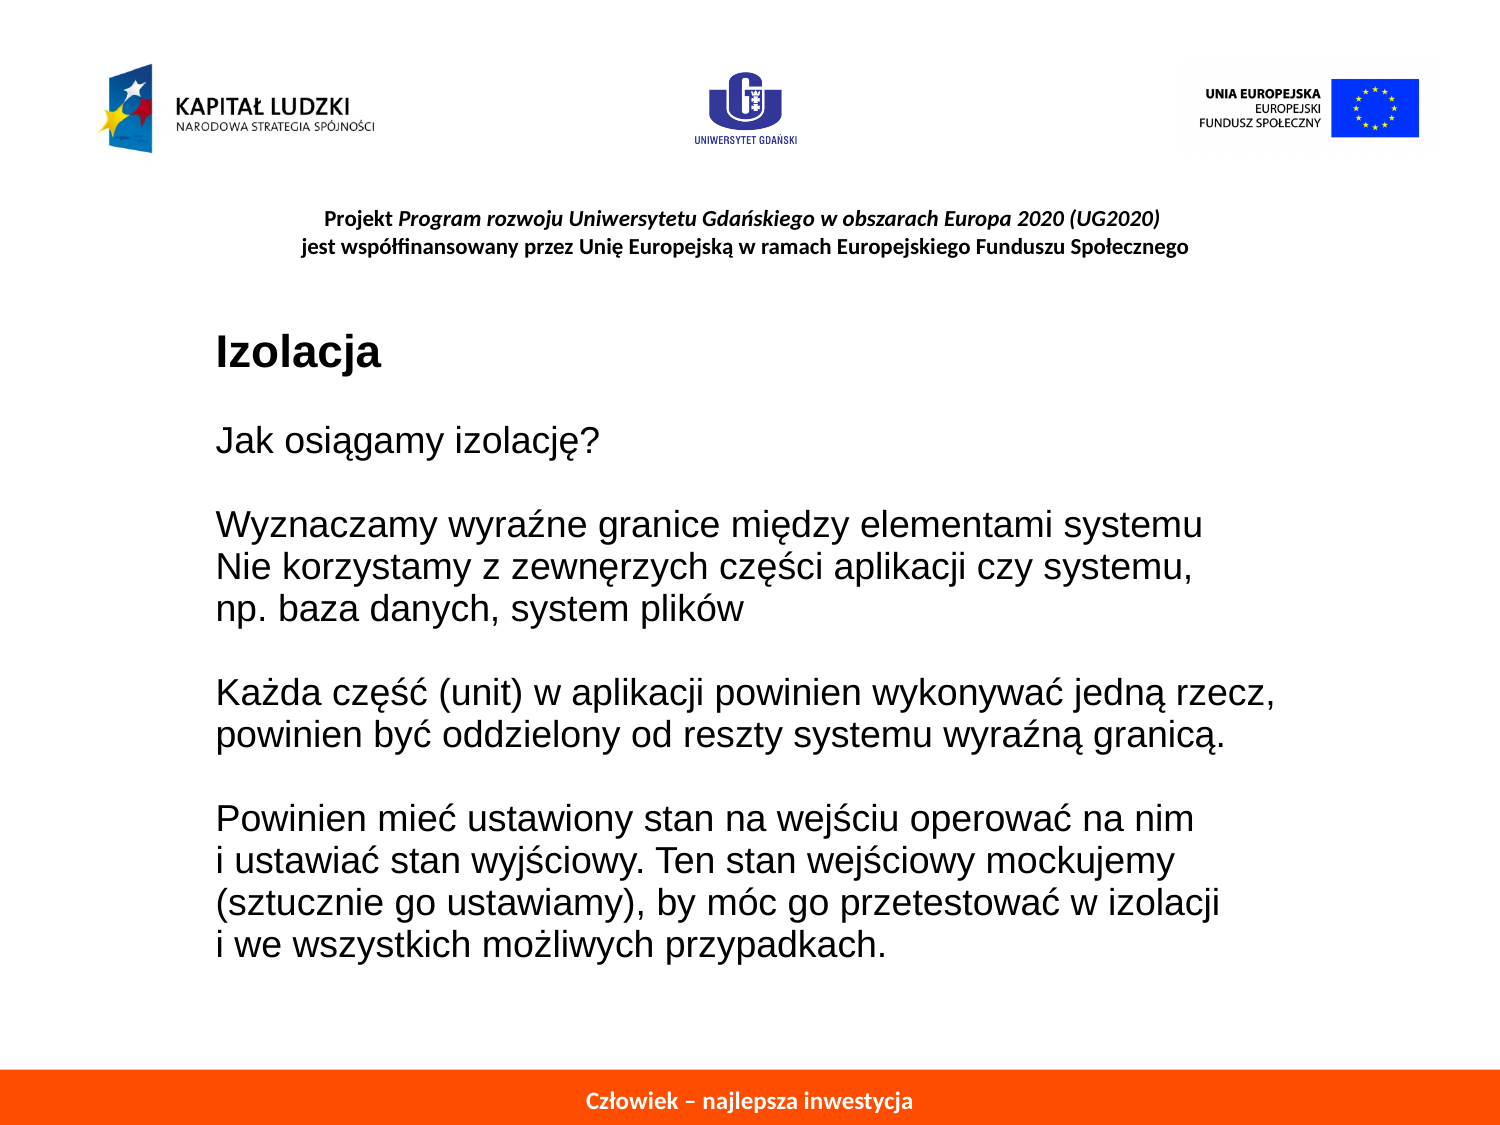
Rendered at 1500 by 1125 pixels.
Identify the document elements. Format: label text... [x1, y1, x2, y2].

picture [1179, 60, 1439, 156]
picture [53, 19, 418, 196]
text_box Izolacja Jak osiągamy izolację? Wyznaczamy wyraźne granice między elementami systemu Nie korzystamy z zewnęrzych części aplikacji czy systemu, np. baza danych, system plików Każda część (unit) w aplikacji powinien wykonywać jedną rzecz, powinien być oddzielony od reszty systemu wyraźną granicą. Powinien mieć ustawiony stan na wejściu operować na nim i ustawiać stan wyjściowy. Ten stan wejściowy mockujemy (sztucznie go ustawiamy), by móc go przetestować w izolacji i we wszystkich możliwych przypadkach. [200, 318, 1302, 973]
text_box Projekt Program rozwoju Uniwersytetu Gdańskiego w obszarach Europa 2020 (UG2020) jest współfinansowany przez Unię Europejską w ramach Europejskiego Funduszu Społecznego [53, 196, 1439, 267]
footer Człowiek – najlepsza inwestycja [0, 1069, 1500, 1125]
picture [692, 69, 800, 147]
